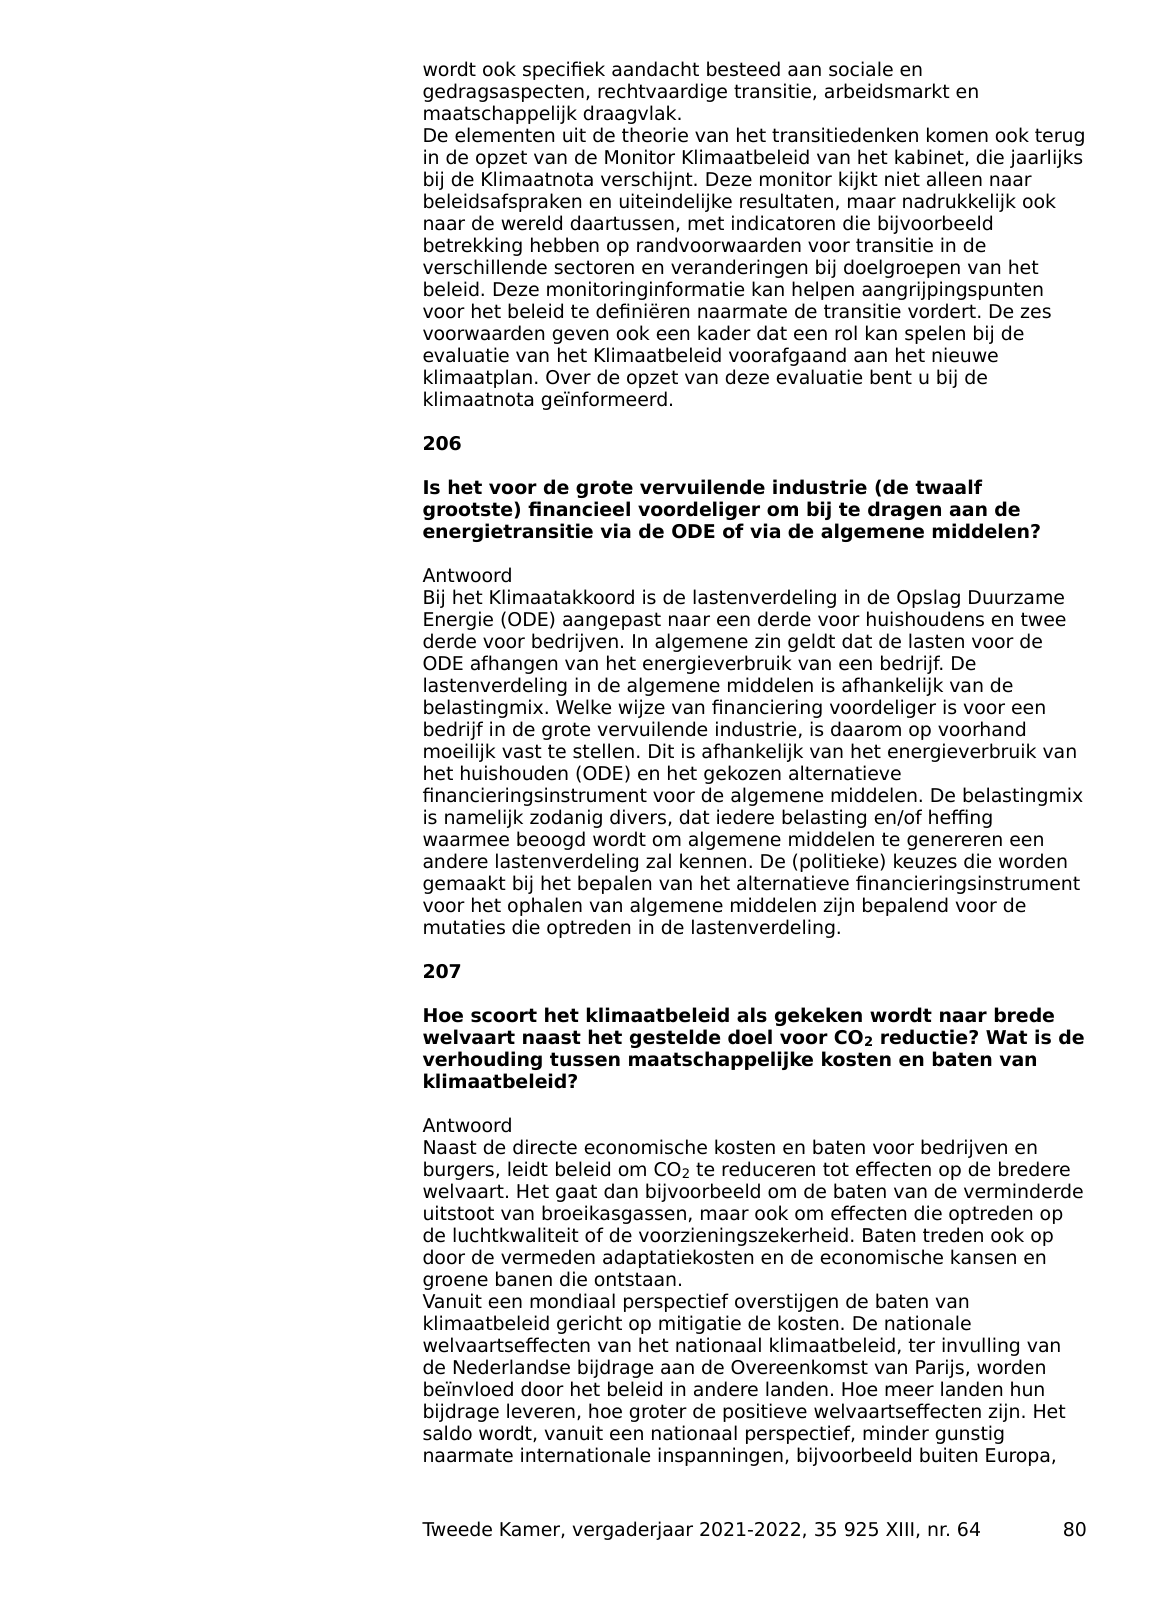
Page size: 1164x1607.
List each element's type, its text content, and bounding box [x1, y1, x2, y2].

text Vanuit een mondiaal perspectief overstijgen de baten van klimaatbeleid gericht op mitigatie de kosten. De nationale welvaartseffecten van het nationaal klimaatbeleid, ter invulling van de Nederlandse bijdrage aan de Overeenkomst van Parijs, worden beïnvloed door het beleid in andere landen. Hoe meer landen hun bijdrage leveren, hoe groter de positieve welvaartseffecten zijn. Het saldo wordt, vanuit een nationaal perspectief, minder gunstig naarmate internationale inspanningen, bijvoorbeeld buiten Europa, [422, 1291, 1087, 1467]
text Hoe scoort het klimaatbeleid als gekeken wordt naar brede welvaart naast het gestelde doel voor CO2 reductie? Wat is de verhouding tussen maatschappelijke kosten en baten van klimaatbeleid? [422, 1005, 1087, 1093]
text Antwoord [422, 565, 1087, 587]
text De elementen uit de theorie van het transitiedenken komen ook terug in de opzet van de Monitor Klimaatbeleid van het kabinet, die jaarlijks bij de Klimaatnota verschijnt. Deze monitor kijkt niet alleen naar beleidsafspraken en uiteindelijke resultaten, maar nadrukkelijk ook naar de wereld daartussen, met indicatoren die bijvoorbeeld betrekking hebben op randvoorwaarden voor transitie in de verschillende sectoren en veranderingen bij doelgroepen van het beleid. Deze monitoringinformatie kan helpen aangrijpingspunten voor het beleid te definiëren naarmate de transitie vordert. De zes voorwaarden geven ook een kader dat een rol kan spelen bij de evaluatie van het Klimaatbeleid voorafgaand aan het nieuwe klimaatplan. Over de opzet van deze evaluatie bent u bij de klimaatnota geïnformeerd. [422, 125, 1087, 411]
text Bij het Klimaatakkoord is de lastenverdeling in de Opslag Duurzame Energie (ODE) aangepast naar een derde voor huishoudens en twee derde voor bedrijven. In algemene zin geldt dat de lasten voor de ODE afhangen van het energieverbruik van een bedrijf. De lastenverdeling in de algemene middelen is afhankelijk van de belastingmix. Welke wijze van financiering voordeliger is voor een bedrijf in de grote vervuilende industrie, is daarom op voorhand moeilijk vast te stellen. Dit is afhankelijk van het energieverbruik van het huishouden (ODE) en het gekozen alternatieve financieringsinstrument voor de algemene middelen. De belastingmix is namelijk zodanig divers, dat iedere belasting en/of heffing waarmee beoogd wordt om algemene middelen te genereren een andere lastenverdeling zal kennen. De (politieke) keuzes die worden gemaakt bij het bepalen van het alternatieve financieringsinstrument voor het ophalen van algemene middelen zijn bepalend voor de mutaties die optreden in de lastenverdeling. [422, 587, 1087, 939]
text Antwoord [422, 1115, 1087, 1137]
text Is het voor de grote vervuilende industrie (de twaalf grootste) financieel voordeliger om bij te dragen aan de energietransitie via de ODE of via de algemene middelen? [422, 477, 1087, 543]
subtitle 206 [422, 433, 1087, 455]
text wordt ook specifiek aandacht besteed aan sociale en gedragsaspecten, rechtvaardige transitie, arbeidsmarkt en maatschappelijk draagvlak. [422, 59, 1087, 125]
text Naast de directe economische kosten en baten voor bedrijven en burgers, leidt beleid om CO2 te reduceren tot effecten op de bredere welvaart. Het gaat dan bijvoorbeeld om de baten van de verminderde uitstoot van broeikasgassen, maar ook om effecten die optreden op de luchtkwaliteit of de voorzieningszekerheid. Baten treden ook op door de vermeden adaptatiekosten en de economische kansen en groene banen die ontstaan. [422, 1137, 1087, 1291]
subtitle 207 [422, 961, 1087, 983]
